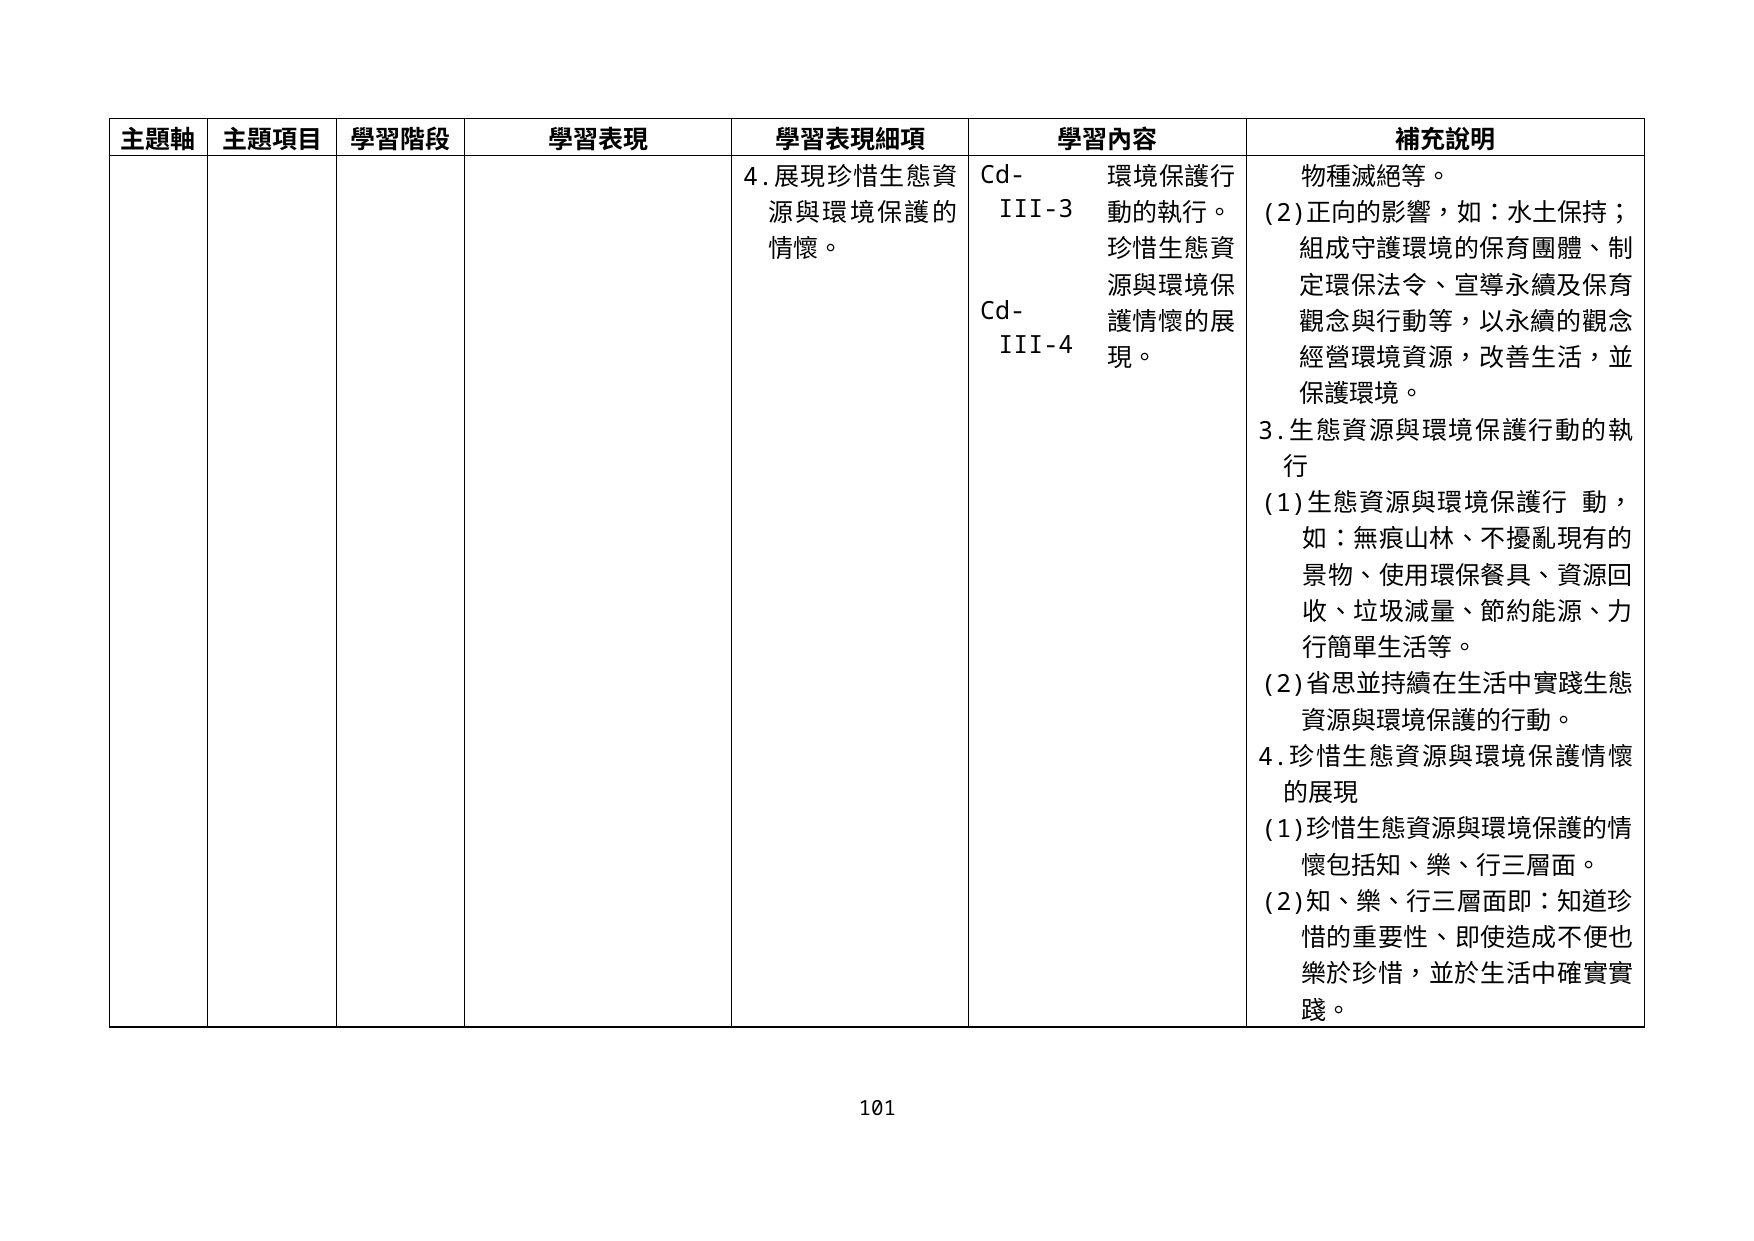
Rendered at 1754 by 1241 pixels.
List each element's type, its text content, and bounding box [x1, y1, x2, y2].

table_header 主題項目 [208, 119, 336, 155]
table_header 學習階段 [337, 119, 464, 155]
table_cell 環境保護行動的執行。 珍惜生態資源與環境保護情懷的展現。 [1096, 156, 1246, 1026]
table_header 學習表現 [465, 119, 731, 155]
table_cell [208, 156, 336, 1026]
table_header 補充說明 [1247, 119, 1644, 155]
table_cell 物種滅絕等。 (2)正向的影響，如：水土保持；組成守護環境的保育團體、制定環保法令、宣導永續及保育觀念與行動等，以永續的觀念經營環境資源，改善生活，並保護環境。 3.生態資源與環境保護行動的執行 (1)生態資源與環境保護行 動，如：無痕山林、不擾亂現有的景物、使用環保餐具、資源回收、垃圾減量、節約能源、力行簡單生活等。 (2)省思並持續在生活中實踐生態資源與環境保護的行動。 4.珍惜生態資源與環境保護情懷的展現 (1)珍惜生態資源與環境保護的情懷包括知、樂、行三層面。 (2)知、樂、行三層面即：知道珍惜的重要性、即使造成不便也樂於珍惜，並於生活中確實實踐。 [1247, 156, 1644, 1026]
table_header 學習表現細項 [732, 119, 968, 155]
table_header 學習內容 [969, 119, 1246, 155]
table_cell [110, 156, 207, 1026]
table_cell Cd-III-3 Cd-III-4 [969, 156, 1096, 1026]
table_header 主題軸 [110, 119, 207, 155]
table_cell [586, 156, 731, 1026]
table_cell [337, 156, 464, 1026]
table_cell 4.展現珍惜生態資源與環境保護的情懷。 [732, 156, 968, 1026]
table_cell [465, 156, 586, 1026]
